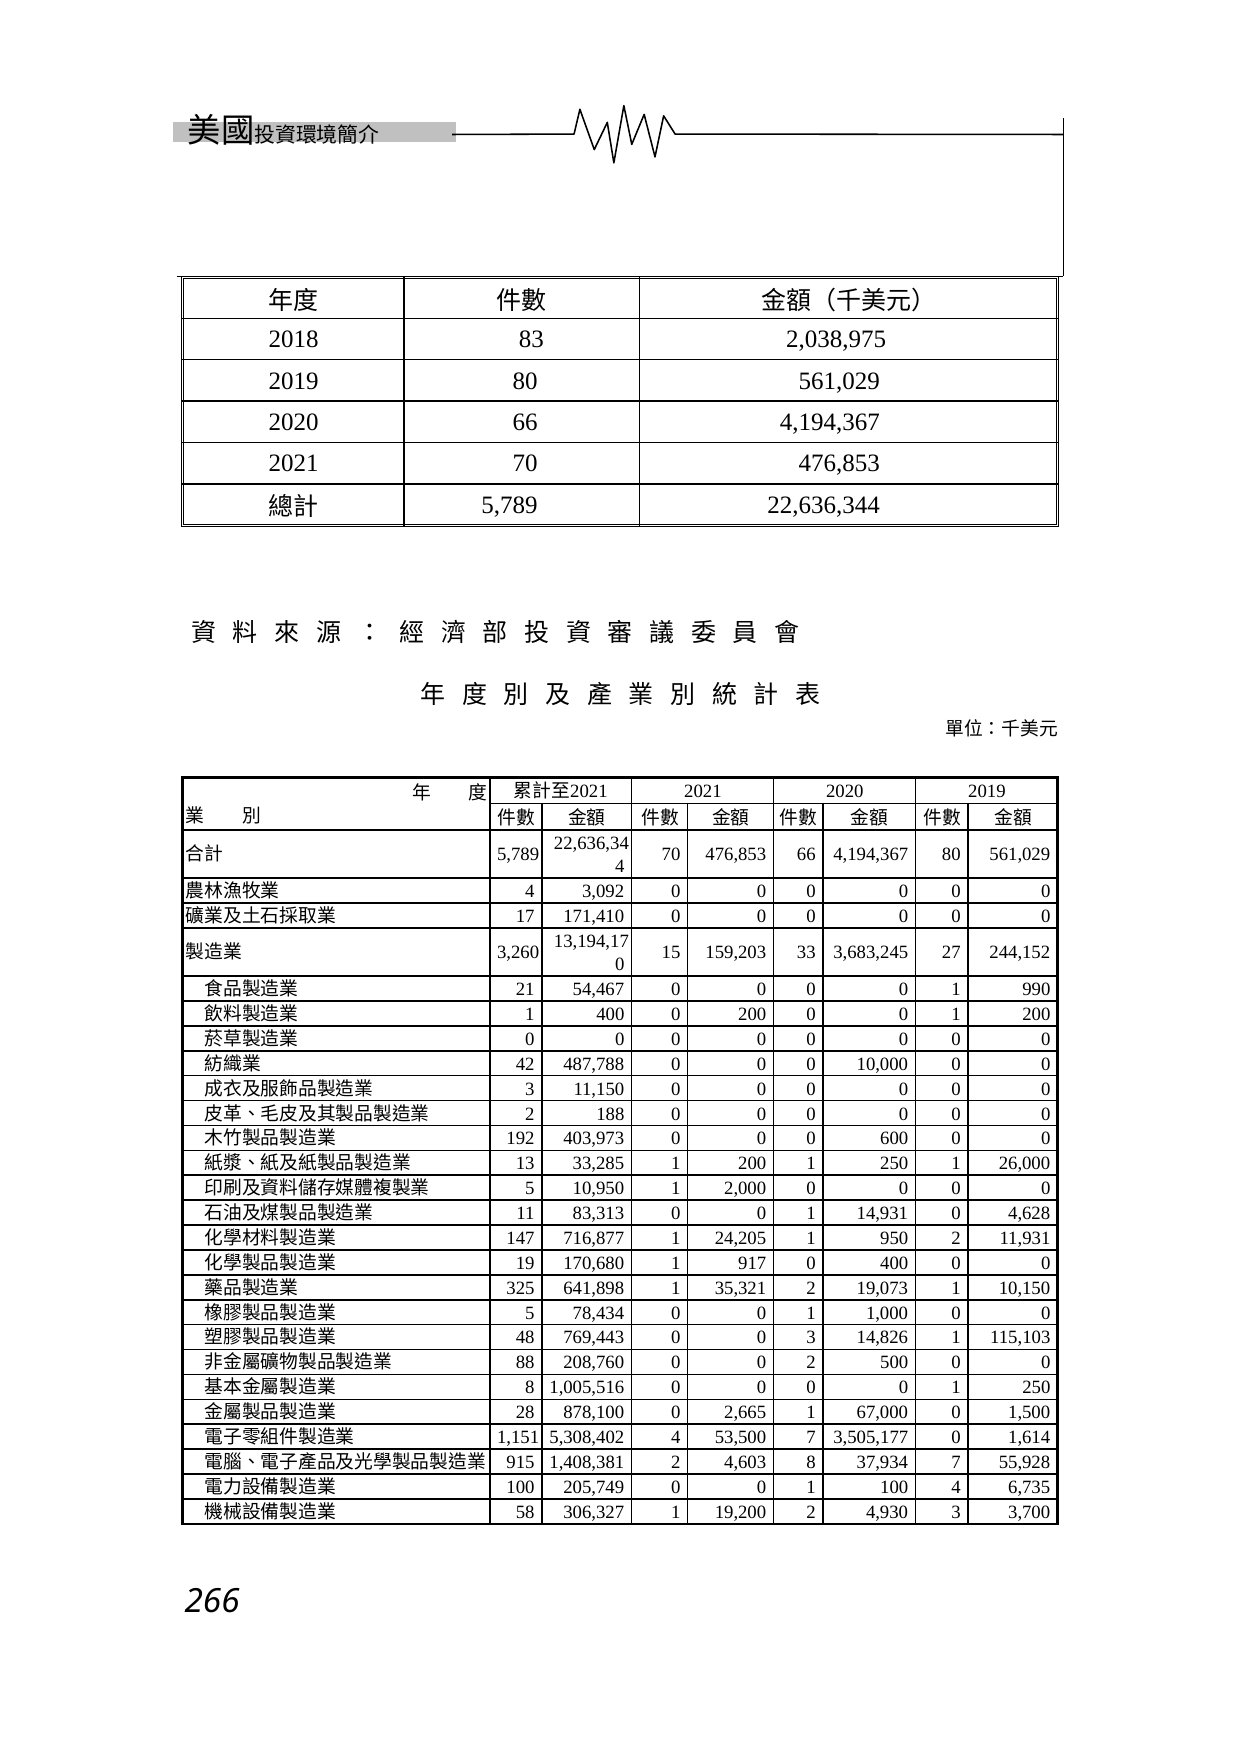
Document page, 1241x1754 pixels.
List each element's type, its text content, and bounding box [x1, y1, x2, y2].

table_cell 藥品製造業 [184, 1276, 489, 1299]
table_cell 244,152 [969, 929, 1056, 975]
table_cell 3,505,177 [824, 1425, 915, 1448]
table_cell 1 [774, 1475, 822, 1498]
text 單位：千美元 [183, 713, 1058, 741]
table_cell 1 [491, 1002, 541, 1025]
table_cell 0 [916, 1101, 967, 1124]
table_cell 6,735 [969, 1475, 1056, 1498]
table_cell 476,853 [688, 831, 773, 877]
table_cell 769,443 [543, 1325, 631, 1349]
table_cell 4,194,367 [640, 402, 1056, 441]
table_cell 70 [405, 443, 639, 483]
table_cell 11,931 [969, 1226, 1056, 1249]
table_cell 0 [774, 1375, 822, 1398]
table_cell 878,100 [543, 1400, 631, 1423]
table_cell 42 [491, 1052, 541, 1075]
table_cell 0 [916, 1301, 967, 1324]
text 年度別及產業別統計表 [183, 651, 1058, 713]
table_cell 208,760 [543, 1350, 631, 1373]
table_cell 4 [632, 1425, 687, 1448]
table_cell 0 [491, 1027, 541, 1050]
table_cell 金額 [824, 804, 915, 829]
table_cell 1,000 [824, 1301, 915, 1324]
table_header 金額（千美元） [640, 279, 1056, 317]
table_cell 電腦、電子產品及光學製品製造業 [184, 1450, 489, 1473]
table_cell 1 [916, 1375, 967, 1398]
table_cell 0 [824, 1002, 915, 1025]
table_cell 0 [774, 1076, 822, 1100]
table_cell 5 [491, 1301, 541, 1324]
table_cell 0 [824, 1076, 915, 1100]
table_cell 80 [405, 360, 639, 400]
table_cell 0 [824, 1176, 915, 1199]
table_cell 件數 [916, 804, 967, 829]
table_cell 0 [543, 1027, 631, 1050]
table_cell 3 [916, 1500, 967, 1523]
table_cell 0 [969, 1350, 1056, 1373]
table_cell 78,434 [543, 1301, 631, 1324]
table_cell 159,203 [688, 929, 773, 975]
table_cell 0 [969, 1126, 1056, 1149]
table_cell 0 [774, 977, 822, 1000]
table_cell 0 [632, 1076, 687, 1100]
table_cell 2021 [184, 443, 403, 483]
table_cell 0 [632, 1052, 687, 1075]
table_cell 0 [916, 1126, 967, 1149]
table_cell 0 [688, 1101, 773, 1124]
table_cell 0 [774, 1052, 822, 1075]
table_cell 1,151 [491, 1425, 541, 1448]
table_cell 17 [491, 904, 541, 927]
table_cell 塑膠製品製造業 [184, 1325, 489, 1349]
table_cell 1 [916, 1002, 967, 1025]
table_cell 0 [916, 904, 967, 927]
table_cell 1 [774, 1400, 822, 1423]
table_cell 1,408,381 [543, 1450, 631, 1473]
table_cell 4,628 [969, 1201, 1056, 1224]
table_cell 1 [632, 1500, 687, 1523]
table_cell 917 [688, 1251, 773, 1274]
table_cell 716,877 [543, 1226, 631, 1249]
table_cell 0 [632, 1301, 687, 1324]
table_cell 0 [688, 1475, 773, 1498]
table_cell 1 [916, 977, 967, 1000]
table_cell 325 [491, 1276, 541, 1299]
table_cell 48 [491, 1325, 541, 1349]
table_cell 0 [774, 1176, 822, 1199]
table_header 2021 [632, 779, 773, 802]
table_cell 915 [491, 1450, 541, 1473]
table_cell 13,194,170 [543, 929, 631, 975]
table_cell 0 [774, 1002, 822, 1025]
table_cell 1 [774, 1151, 822, 1174]
table_cell 0 [916, 1052, 967, 1075]
table_cell 1,500 [969, 1400, 1056, 1423]
table_cell 83,313 [543, 1201, 631, 1224]
table_cell 成衣及服飾品製造業 [184, 1076, 489, 1100]
table_cell 1 [632, 1226, 687, 1249]
table_cell 2 [916, 1226, 967, 1249]
table_cell 35,321 [688, 1276, 773, 1299]
table_cell 15 [632, 929, 687, 975]
table_cell 0 [632, 1002, 687, 1025]
table_cell 205,749 [543, 1475, 631, 1498]
table_cell 28 [491, 1400, 541, 1423]
table_cell 8 [491, 1375, 541, 1398]
table_cell 0 [632, 977, 687, 1000]
table_cell 基本金屬製造業 [184, 1375, 489, 1398]
table_header 年度 [184, 279, 403, 317]
table_cell 0 [824, 1101, 915, 1124]
table_cell 403,973 [543, 1126, 631, 1149]
table_cell 化學製品製造業 [184, 1251, 489, 1274]
table_cell 200 [688, 1002, 773, 1025]
table_cell 0 [824, 879, 915, 902]
table_cell 0 [774, 1027, 822, 1050]
table_cell 600 [824, 1126, 915, 1149]
table_cell 金額 [969, 804, 1056, 829]
table_cell 0 [632, 879, 687, 902]
table_header 件數 [405, 279, 639, 317]
table_cell 5 [491, 1176, 541, 1199]
table_cell 2 [774, 1350, 822, 1373]
table_cell 1 [774, 1226, 822, 1249]
table_cell 礦業及土石採取業 [184, 904, 489, 927]
table_cell 3 [774, 1325, 822, 1349]
table_cell 4 [491, 879, 541, 902]
table_cell 5,308,402 [543, 1425, 631, 1448]
table_cell 1 [774, 1301, 822, 1324]
table_cell 件數 [774, 804, 822, 829]
table_cell 0 [774, 1101, 822, 1124]
table_cell 0 [774, 879, 822, 902]
table_cell 10,000 [824, 1052, 915, 1075]
table_cell 3 [491, 1076, 541, 1100]
table_cell 0 [688, 1076, 773, 1100]
table_cell 561,029 [640, 360, 1056, 400]
table_cell 53,500 [688, 1425, 773, 1448]
table_cell 19,200 [688, 1500, 773, 1523]
table_cell 非金屬礦物製品製造業 [184, 1350, 489, 1373]
table_cell 950 [824, 1226, 915, 1249]
table_cell 487,788 [543, 1052, 631, 1075]
text 資料來源：經濟部投資審議委員會 [183, 588, 1058, 651]
table_cell 561,029 [969, 831, 1056, 877]
table_cell 0 [824, 977, 915, 1000]
table_cell 66 [774, 831, 822, 877]
table_cell 0 [688, 1325, 773, 1349]
table_cell 100 [824, 1475, 915, 1498]
table_cell 0 [632, 904, 687, 927]
table_cell 3,092 [543, 879, 631, 902]
table_cell 0 [969, 1301, 1056, 1324]
table_cell 7 [916, 1450, 967, 1473]
table_cell 14,931 [824, 1201, 915, 1224]
table_header 累計至2021 [491, 779, 631, 802]
table_cell 0 [632, 1475, 687, 1498]
table_cell 0 [916, 879, 967, 902]
table_cell 147 [491, 1226, 541, 1249]
table_cell 0 [969, 1027, 1056, 1050]
table_header 年 度 業 別 [184, 779, 489, 829]
table_cell 木竹製品製造業 [184, 1126, 489, 1149]
table_cell 11 [491, 1201, 541, 1224]
table_cell 食品製造業 [184, 977, 489, 1000]
table_cell 54,467 [543, 977, 631, 1000]
table_cell 0 [632, 1400, 687, 1423]
table_cell 農林漁牧業 [184, 879, 489, 902]
table_cell 10,950 [543, 1176, 631, 1199]
table_cell 0 [916, 1076, 967, 1100]
table_cell 0 [688, 1052, 773, 1075]
table_cell 印刷及資料儲存媒體複製業 [184, 1176, 489, 1199]
table_cell 4,603 [688, 1450, 773, 1473]
table_cell 0 [916, 1251, 967, 1274]
table_cell 件數 [491, 804, 541, 829]
table_cell 0 [916, 1027, 967, 1050]
table_cell 紡織業 [184, 1052, 489, 1075]
table_cell 合計 [184, 831, 489, 877]
table_cell 金額 [543, 804, 631, 829]
table_cell 皮革、毛皮及其製品製造業 [184, 1101, 489, 1124]
table_cell 電力設備製造業 [184, 1475, 489, 1498]
table_cell 0 [824, 904, 915, 927]
table_cell 0 [774, 904, 822, 927]
table_cell 70 [632, 831, 687, 877]
table_cell 0 [969, 1052, 1056, 1075]
table_cell 11,150 [543, 1076, 631, 1100]
table_cell 0 [688, 904, 773, 927]
table_cell 製造業 [184, 929, 489, 975]
table_cell 8 [774, 1450, 822, 1473]
table_cell 2019 [184, 360, 403, 400]
table_cell 0 [632, 1126, 687, 1149]
table_cell 1 [774, 1201, 822, 1224]
table_cell 14,826 [824, 1325, 915, 1349]
table_cell 0 [688, 1201, 773, 1224]
table_cell 83 [405, 319, 639, 359]
table_cell 2,000 [688, 1176, 773, 1199]
table_cell 0 [969, 1076, 1056, 1100]
table_cell 0 [969, 879, 1056, 902]
table_cell 0 [916, 1201, 967, 1224]
table_cell 3,700 [969, 1500, 1056, 1523]
table_cell 306,327 [543, 1500, 631, 1523]
table_cell 0 [688, 977, 773, 1000]
table_cell 0 [774, 1251, 822, 1274]
table_cell 400 [824, 1251, 915, 1274]
table_cell 19 [491, 1251, 541, 1274]
table_cell 0 [969, 1101, 1056, 1124]
table_cell 3,683,245 [824, 929, 915, 975]
table_cell 2,038,975 [640, 319, 1056, 359]
table_cell 0 [916, 1425, 967, 1448]
table_cell 0 [632, 1201, 687, 1224]
table_cell 115,103 [969, 1325, 1056, 1349]
table_cell 171,410 [543, 904, 631, 927]
table_cell 化學材料製造業 [184, 1226, 489, 1249]
table_cell 66 [405, 402, 639, 441]
table_header 2019 [916, 779, 1056, 802]
table_cell 22,636,344 [543, 831, 631, 877]
table_cell 5,789 [491, 831, 541, 877]
table_cell 2020 [184, 402, 403, 441]
table_cell 80 [916, 831, 967, 877]
table_cell 2 [774, 1276, 822, 1299]
table_cell 2 [774, 1500, 822, 1523]
table_cell 2,665 [688, 1400, 773, 1423]
table_cell 1 [916, 1276, 967, 1299]
table_cell 1,614 [969, 1425, 1056, 1448]
table_cell 188 [543, 1101, 631, 1124]
table_cell 1,005,516 [543, 1375, 631, 1398]
table_cell 0 [632, 1350, 687, 1373]
table_cell 橡膠製品製造業 [184, 1301, 489, 1324]
table_cell 641,898 [543, 1276, 631, 1299]
table_cell 0 [916, 1176, 967, 1199]
table_cell 0 [632, 1375, 687, 1398]
table_header 2020 [774, 779, 915, 802]
table_cell 件數 [632, 804, 687, 829]
table_cell 0 [688, 879, 773, 902]
table_cell 13 [491, 1151, 541, 1174]
table_cell 192 [491, 1126, 541, 1149]
table_cell 總計 [184, 485, 403, 524]
table_cell 0 [824, 1027, 915, 1050]
table_cell 55,928 [969, 1450, 1056, 1473]
table_cell 1 [916, 1325, 967, 1349]
table_cell 476,853 [640, 443, 1056, 483]
table_cell 0 [688, 1301, 773, 1324]
table_cell 5,789 [405, 485, 639, 524]
table_cell 7 [774, 1425, 822, 1448]
table_cell 飲料製造業 [184, 1002, 489, 1025]
table_cell 4,194,367 [824, 831, 915, 877]
table_cell 電子零組件製造業 [184, 1425, 489, 1448]
table_cell 24,205 [688, 1226, 773, 1249]
table_cell 1 [632, 1151, 687, 1174]
table_cell 500 [824, 1350, 915, 1373]
table_cell 26,000 [969, 1151, 1056, 1174]
table_cell 0 [688, 1027, 773, 1050]
table_cell 0 [632, 1027, 687, 1050]
table_cell 250 [824, 1151, 915, 1174]
table_cell 400 [543, 1002, 631, 1025]
table_cell 2 [491, 1101, 541, 1124]
table_cell 200 [688, 1151, 773, 1174]
table_cell 27 [916, 929, 967, 975]
table_cell 33 [774, 929, 822, 975]
table_cell 0 [916, 1350, 967, 1373]
table_cell 1 [632, 1276, 687, 1299]
table_cell 170,680 [543, 1251, 631, 1274]
table_cell 金屬製品製造業 [184, 1400, 489, 1423]
table_cell 4,930 [824, 1500, 915, 1523]
table_cell 10,150 [969, 1276, 1056, 1299]
table_cell 0 [688, 1375, 773, 1398]
table_cell 250 [969, 1375, 1056, 1398]
table_cell 1 [632, 1176, 687, 1199]
table_cell 0 [688, 1350, 773, 1373]
table_cell 金額 [688, 804, 773, 829]
table_cell 0 [632, 1325, 687, 1349]
table_cell 1 [916, 1151, 967, 1174]
table_cell 22,636,344 [640, 485, 1056, 524]
table_cell 0 [969, 904, 1056, 927]
table_cell 0 [969, 1251, 1056, 1274]
table_cell 菸草製造業 [184, 1027, 489, 1050]
table_cell 67,000 [824, 1400, 915, 1423]
table_cell 0 [774, 1126, 822, 1149]
table_cell 4 [916, 1475, 967, 1498]
table_cell 88 [491, 1350, 541, 1373]
table_cell 0 [916, 1400, 967, 1423]
table_cell 19,073 [824, 1276, 915, 1299]
table_cell 3,260 [491, 929, 541, 975]
table_cell 2 [632, 1450, 687, 1473]
table_cell 紙漿、紙及紙製品製造業 [184, 1151, 489, 1174]
table_cell 200 [969, 1002, 1056, 1025]
table_cell 機械設備製造業 [184, 1500, 489, 1523]
table_cell 0 [632, 1101, 687, 1124]
table_cell 0 [824, 1375, 915, 1398]
table_cell 100 [491, 1475, 541, 1498]
table_cell 58 [491, 1500, 541, 1523]
table_cell 33,285 [543, 1151, 631, 1174]
table_cell 0 [969, 1176, 1056, 1199]
table_cell 37,934 [824, 1450, 915, 1473]
table_cell 0 [688, 1126, 773, 1149]
table_cell 990 [969, 977, 1056, 1000]
table_cell 2018 [184, 319, 403, 359]
table_cell 1 [632, 1251, 687, 1274]
table_cell 21 [491, 977, 541, 1000]
table_cell 石油及煤製品製造業 [184, 1201, 489, 1224]
